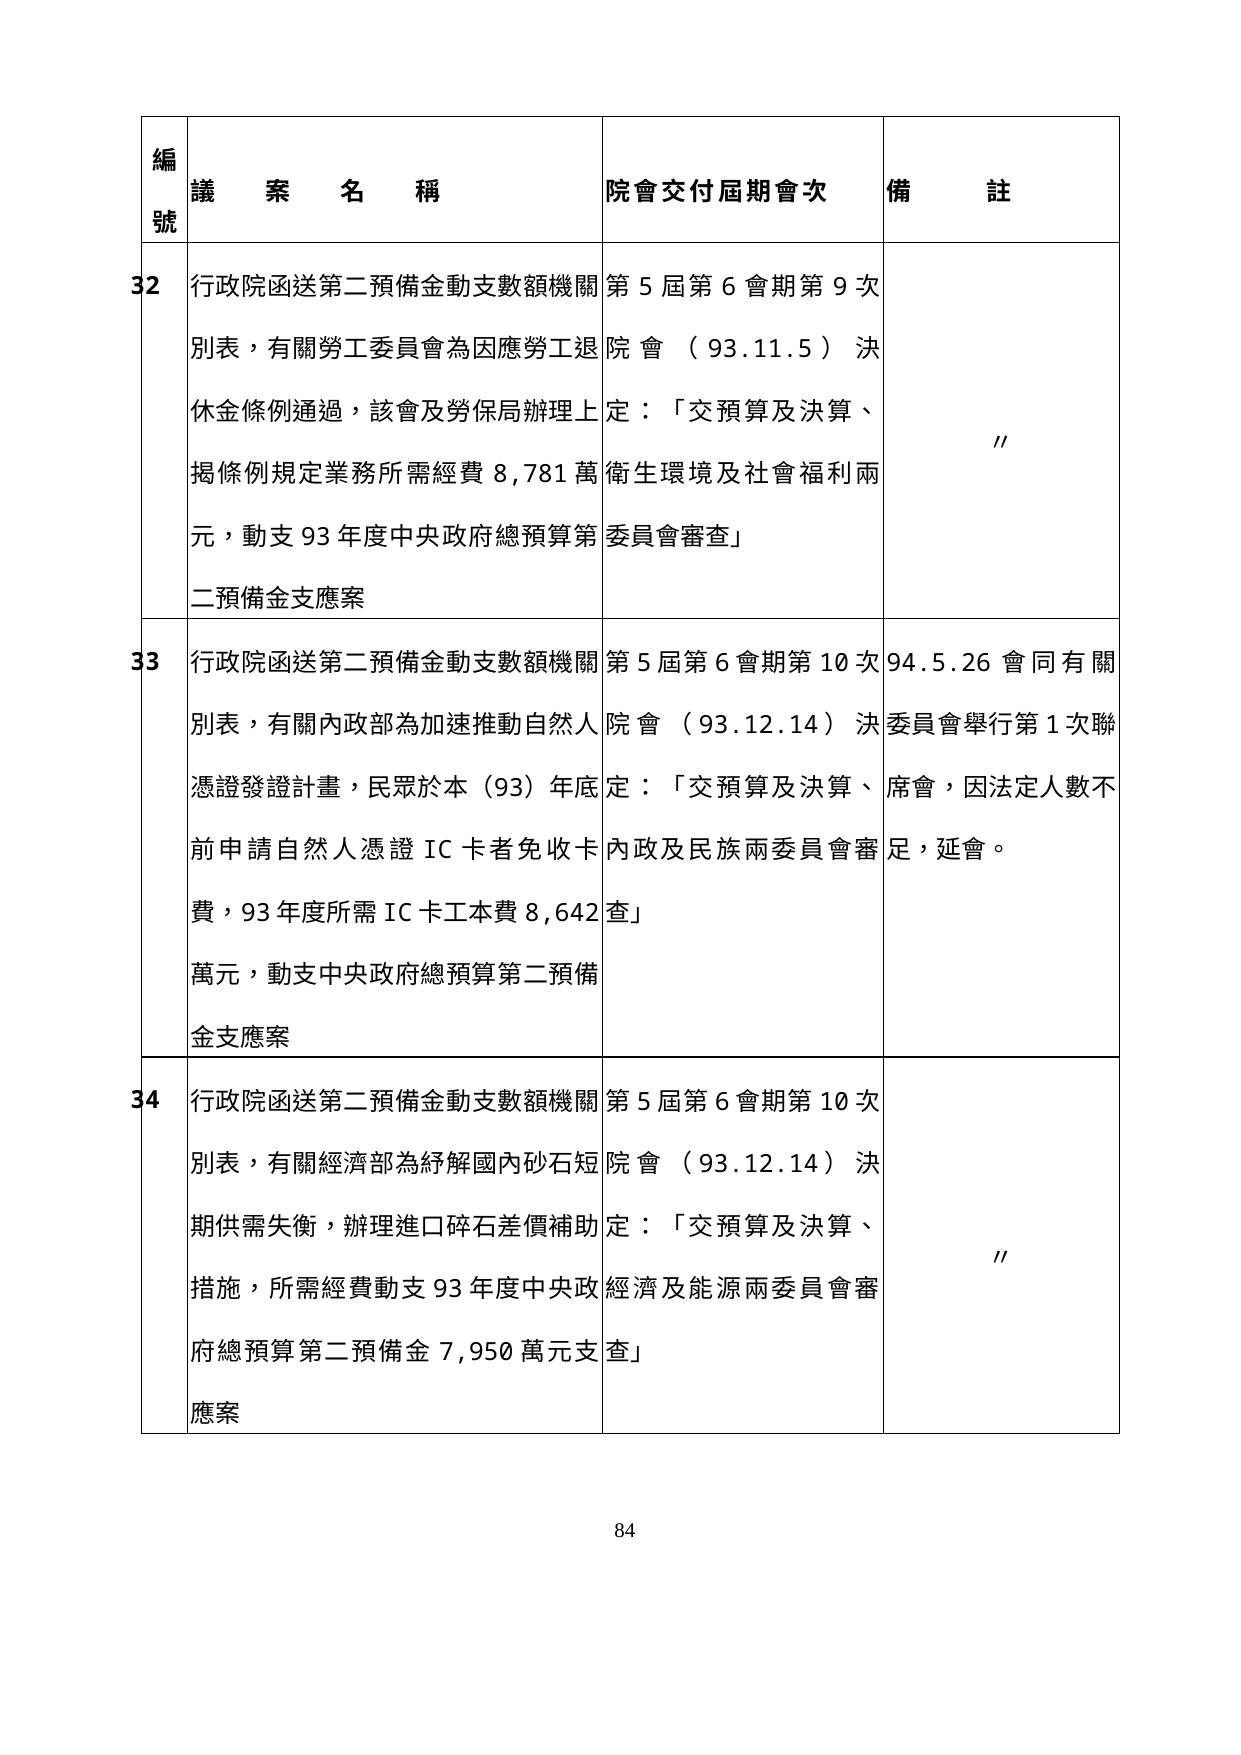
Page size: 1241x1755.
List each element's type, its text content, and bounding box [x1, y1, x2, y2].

table_cell 第5屆第6會期第10次院會（93.12.14）決定：「交預算及決算、內政及民族兩委員會審查」 [603, 619, 883, 1056]
table_cell 行政院函送第二預備金動支數額機關別表，有關內政部為加速推動自然人憑證發證計畫，民眾於本（93）年底前申請自然人憑證IC卡者免收卡費，93年度所需IC卡工本費8,642萬元，動支中央政府總預算第二預備金支應案 [188, 619, 602, 1056]
table_header 備 註 [884, 117, 1119, 242]
table_header 院會交付屆期會次 [603, 117, 883, 242]
table_cell 94.5.26會同有關委員會舉行第1次聯席會，因法定人數不足，延會。 [884, 619, 1119, 1056]
table_header 編號 [142, 117, 187, 242]
table_cell 第5屆第6會期第9次院會（93.11.5）決定：「交預算及決算、衛生環境及社會福利兩委員會審查」 [603, 243, 883, 618]
table_header 議 案 名 稱 [188, 117, 602, 242]
table_cell [142, 243, 187, 618]
table_cell 行政院函送第二預備金動支數額機關別表，有關經濟部為紓解國內砂石短期供需失衡，辦理進口碎石差價補助措施，所需經費動支93年度中央政府總預算第二預備金7,950萬元支應案 [188, 1058, 602, 1432]
table_cell [142, 619, 187, 1056]
table_cell 〃 [884, 1058, 1119, 1432]
table_cell [142, 1058, 187, 1432]
table_cell 第5屆第6會期第10次院會（93.12.14）決定：「交預算及決算、經濟及能源兩委員會審查」 [603, 1058, 883, 1432]
table_cell 〃 [884, 243, 1119, 618]
table_cell 行政院函送第二預備金動支數額機關別表，有關勞工委員會為因應勞工退休金條例通過，該會及勞保局辦理上揭條例規定業務所需經費8,781萬元，動支93年度中央政府總預算第二預備金支應案 [188, 243, 602, 618]
